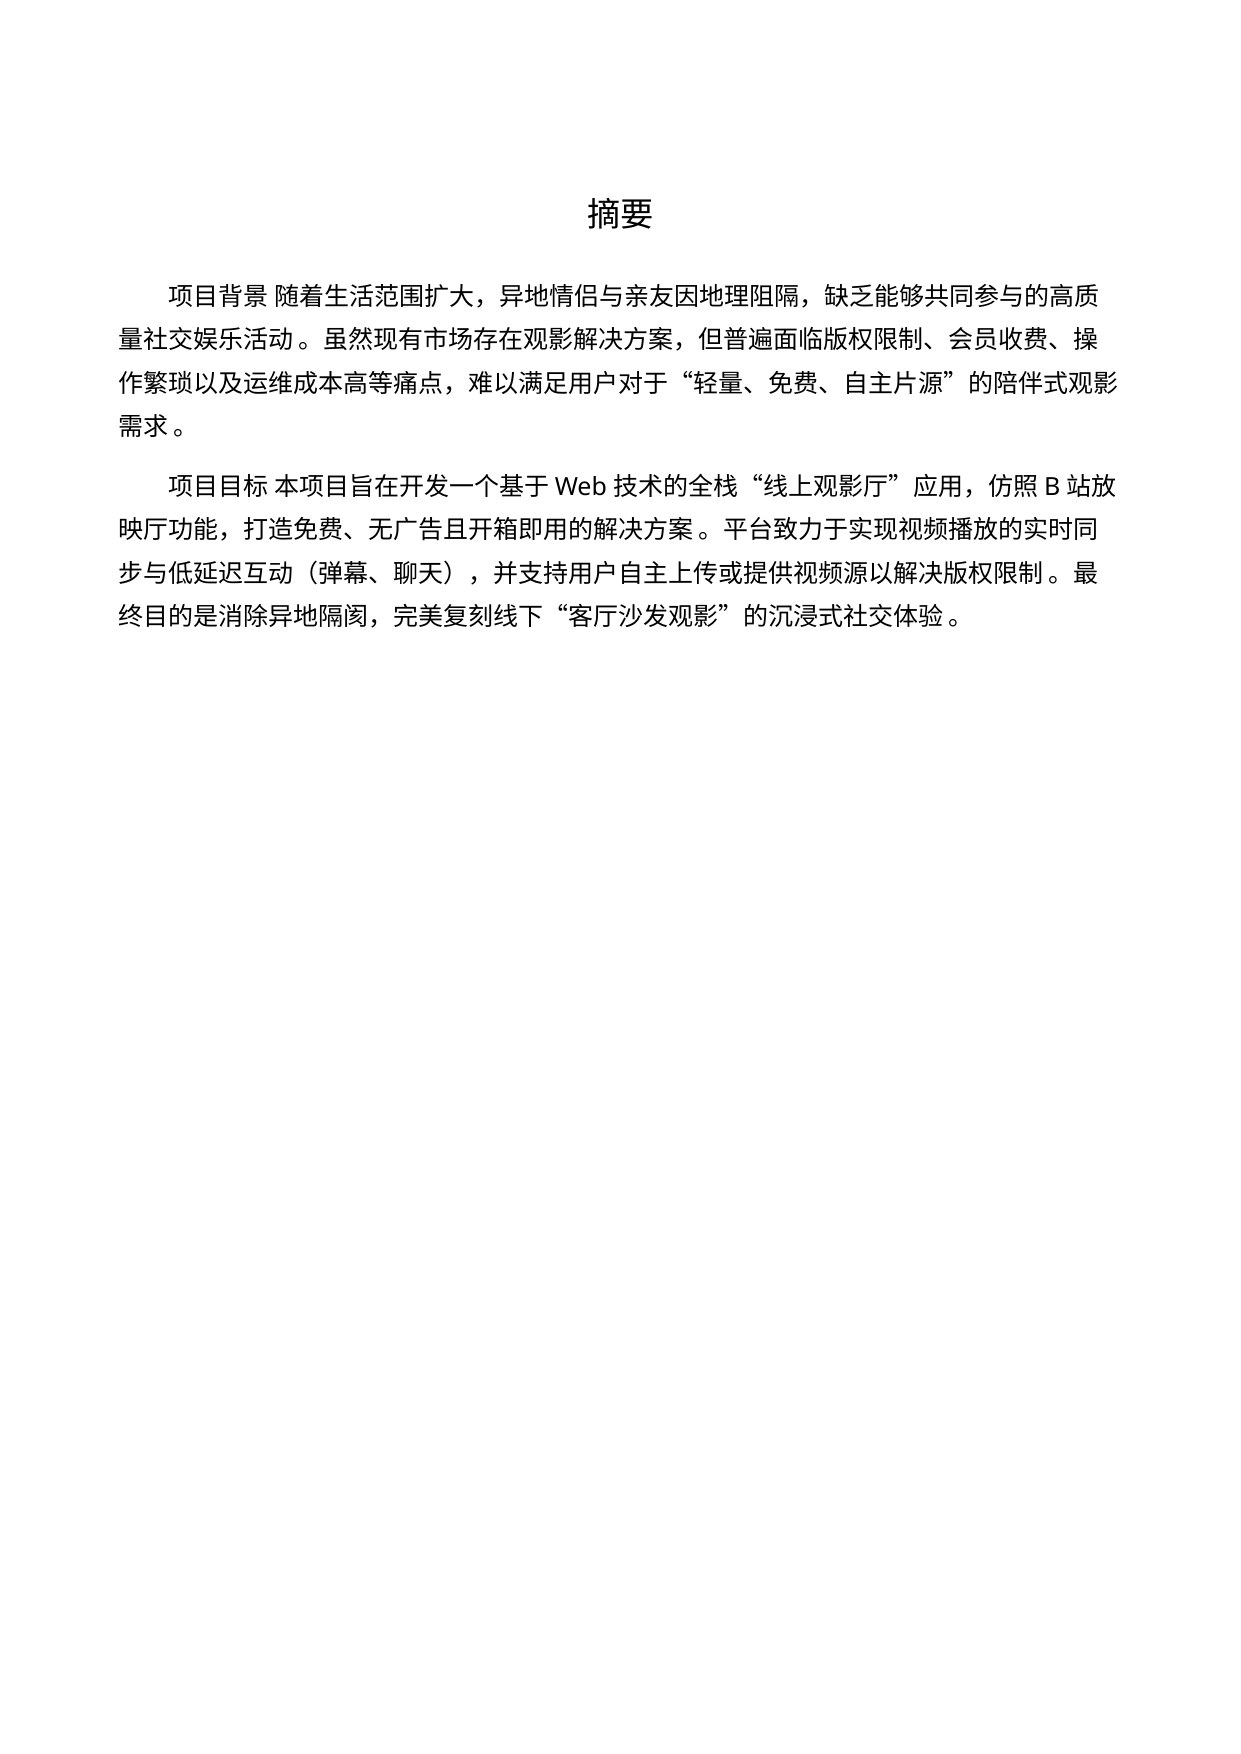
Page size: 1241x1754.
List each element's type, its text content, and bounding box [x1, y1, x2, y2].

subtitle 摘要 [118, 188, 1122, 236]
text 项目背景 随着生活范围扩大，异地情侣与亲友因地理阻隔，缺乏能够共同参与的高质量社交娱乐活动 。虽然现有市场存在观影解决方案，但普遍面临版权限制、会员收费、操作繁琐以及运维成本高等痛点，难以满足用户对于“轻量、免费、自主片源”的陪伴式观影需求 。 [118, 276, 1122, 443]
text 项目目标 本项目旨在开发一个基于 Web 技术的全栈“线上观影厅”应用，仿照 B 站放映厅功能，打造免费、无广告且开箱即用的解决方案 。平台致力于实现视频播放的实时同步与低延迟互动（弹幕、聊天），并支持用户自主上传或提供视频源以解决版权限制 。最终目的是消除异地隔阂，完美复刻线下“客厅沙发观影”的沉浸式社交体验 。 [118, 466, 1122, 633]
